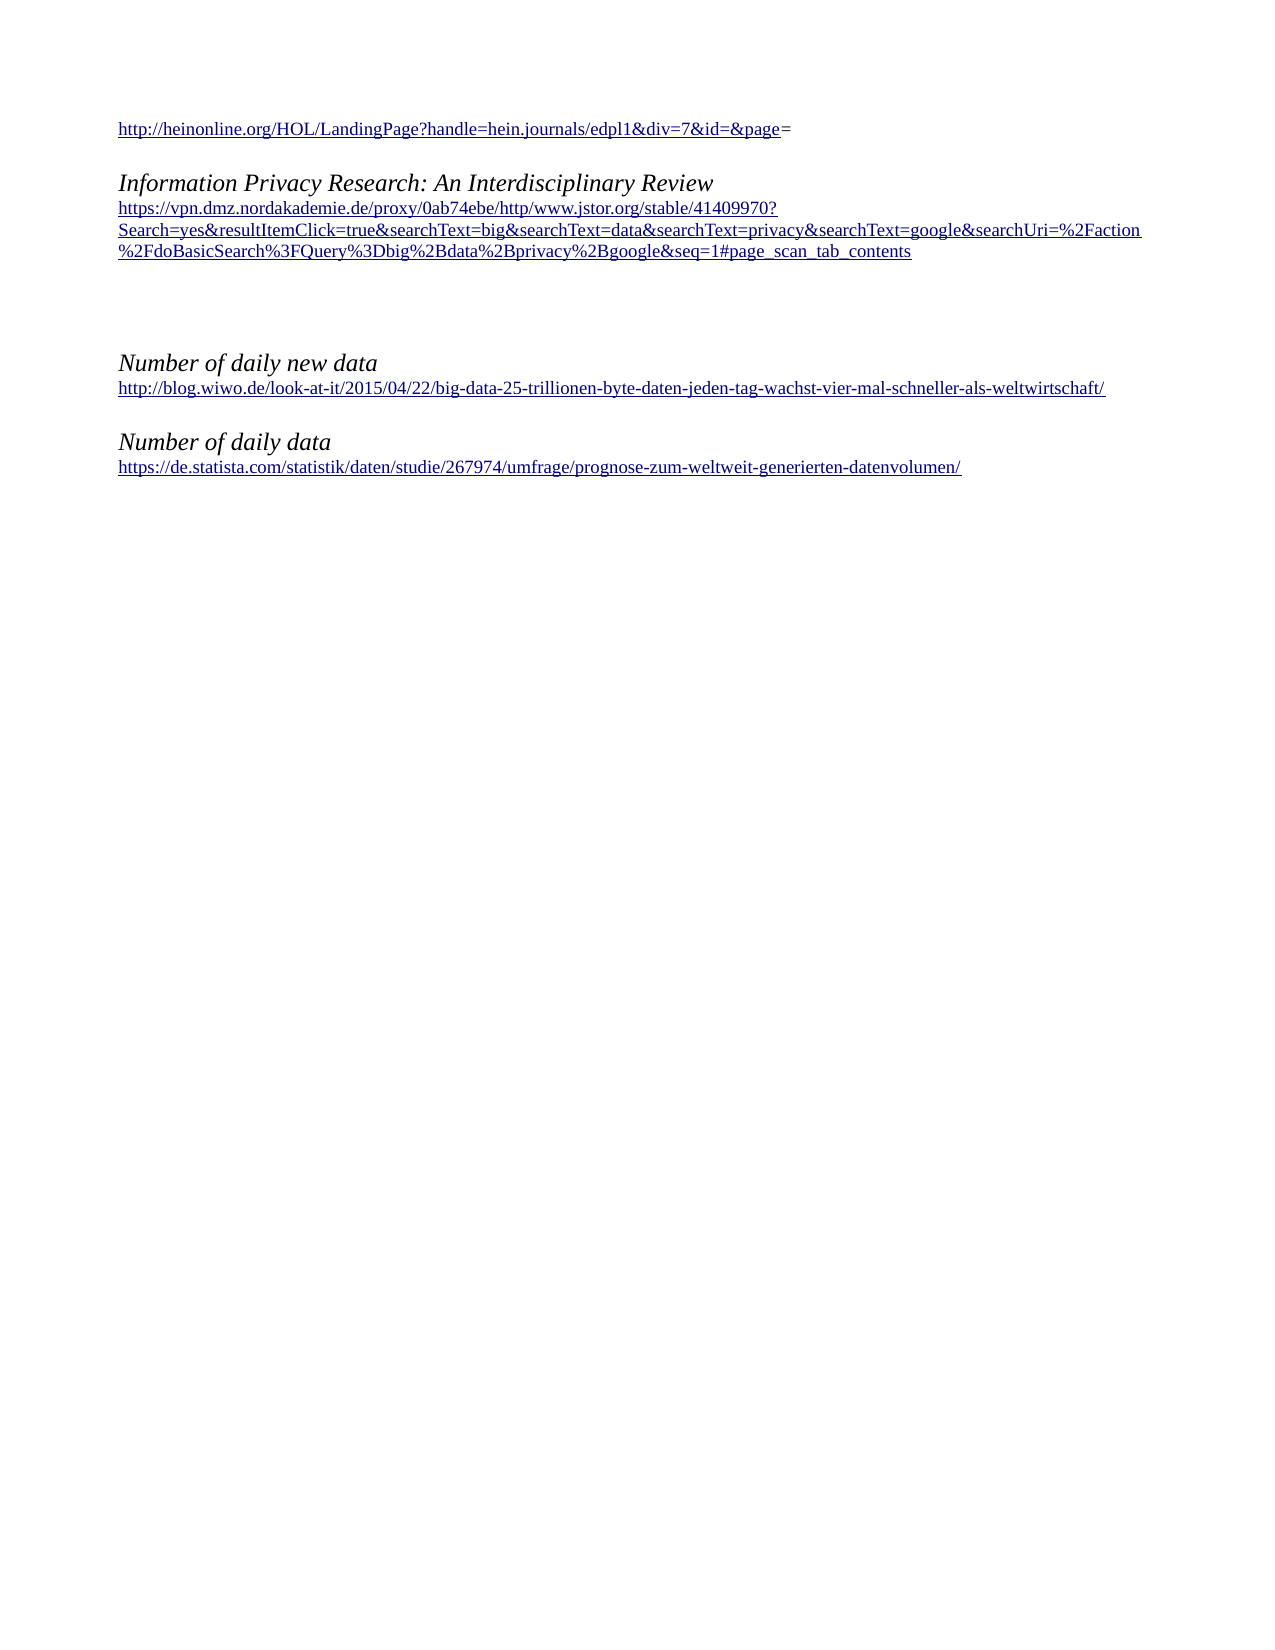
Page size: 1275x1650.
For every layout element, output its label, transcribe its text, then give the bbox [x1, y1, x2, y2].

text https://vpn.dmz.nordakademie.de/proxy/0ab74ebe/http/www.jstor.org/stable/41409970?Search=yes&resultItemClick=true&searchText=big&searchText=data&searchText=privacy&searchText=google&searchUri=%2Faction%2FdoBasicSearch%3FQuery%3Dbig%2Bdata%2Bprivacy%2Bgoogle&seq=1#page_scan_tab_contents [118, 197, 1157, 262]
text http://heinonline.org/HOL/LandingPage?handle=hein.journals/edpl1&div=7&id=&page= [118, 118, 1157, 140]
text http://blog.wiwo.de/look-at-it/2015/04/22/big-data-25-trillionen-byte-daten-jeden-tag-wachst-vier-mal-schneller-als-weltwirtschaft/ [118, 377, 1157, 398]
text https://de.statista.com/statistik/daten/studie/267974/umfrage/prognose-zum-weltweit-generierten-datenvolumen/ [118, 456, 1157, 477]
text Number of daily new data [118, 348, 1157, 377]
text Number of daily data [118, 427, 1157, 456]
text Information Privacy Research: An Interdisciplinary Review [118, 168, 1157, 197]
